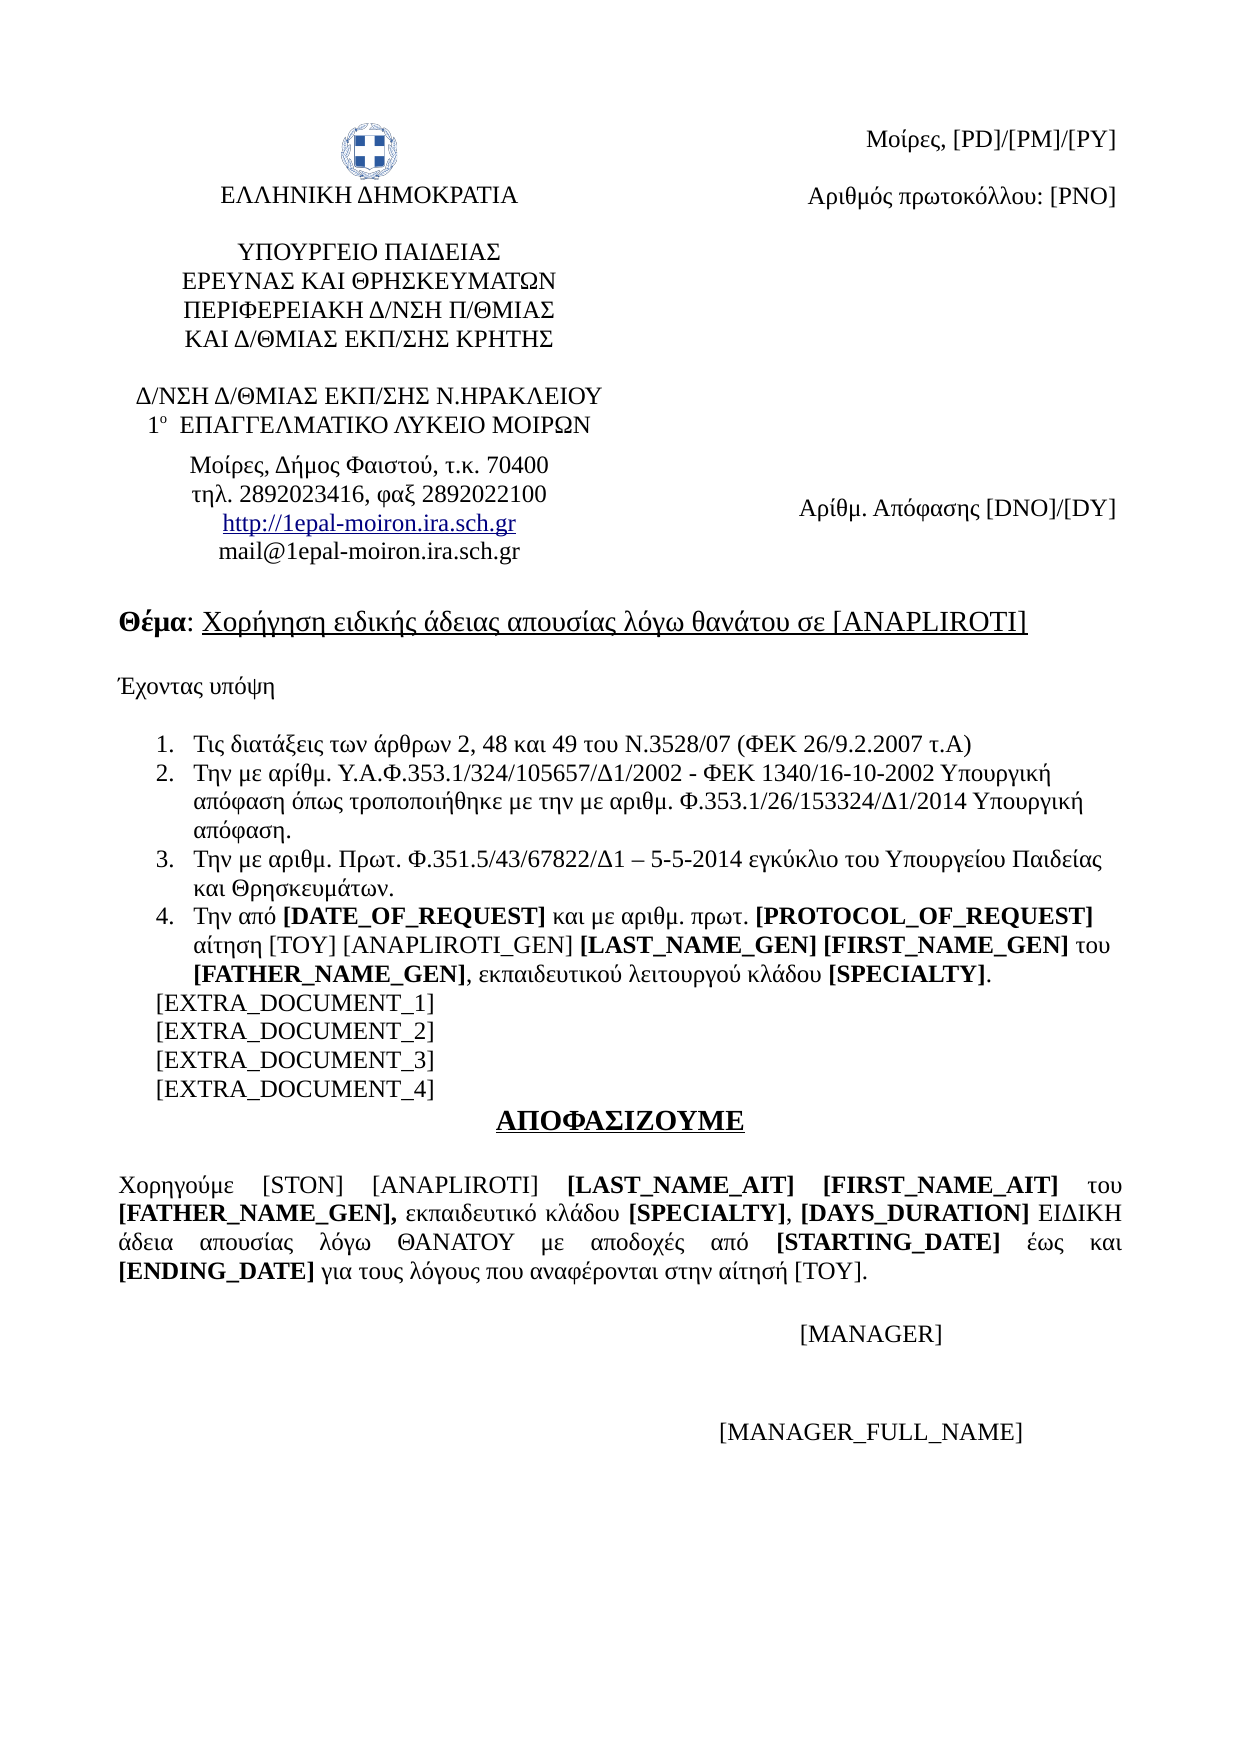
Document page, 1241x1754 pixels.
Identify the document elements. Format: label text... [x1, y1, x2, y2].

text Έχοντας υπόψη [118, 671, 1122, 700]
list Τις διατάξεις των άρθρων 2, 48 και 49 του Ν.3528/07 (ΦΕΚ 26/9.2.2007 τ.Α) [156, 729, 1122, 758]
table_cell [MANAGER_FULL_NAME] [620, 1383, 1122, 1451]
text ΑΠΟΦΑΣΙΖΟΥΜΕ [118, 1103, 1122, 1136]
picture [341, 123, 398, 180]
text [EXTRA_DOCUMENT_3] [118, 1045, 1122, 1074]
text Θέμα: Χορήγηση ειδικής άδειας απουσίας λόγω θανάτου σε [ANAPLIROTI] [118, 604, 1122, 638]
text [EXTRA_DOCUMENT_4] [118, 1074, 1122, 1103]
text [EXTRA_DOCUMENT_2] [118, 1016, 1122, 1045]
text [EXTRA_DOCUMENT_1] [118, 988, 1122, 1016]
table_header [MANAGER] [620, 1314, 1122, 1382]
table_cell [118, 1383, 620, 1451]
table_cell Μοίρες, Δήμος Φαιστού, τ.κ. 70400 τηλ. 2892023416, φαξ 2892022100 http://1epal-moiron.ira.sch.gr mail@1epal-moiron.ira.sch.gr [118, 444, 620, 571]
table_header ΕΛΛΗΝΙΚΗ ΔΗΜΟΚΡΑΤΙΑ ΥΠΟΥΡΓΕΙΟ ΠΑΙΔΕΙΑΣ ΕΡΕΥΝΑΣ ΚΑΙ ΘΡΗΣΚΕΥΜΑΤΩΝ ΠΕΡΙΦΕΡΕΙΑΚΗ Δ/ΝΣΗ Π/ΘΜΙΑΣ ΚΑΙ Δ/ΘΜΙΑΣ ΕΚΠ/ΣΗΣ ΚΡΗΤΗΣ Δ/ΝΣΗ Δ/ΘΜΙΑΣ ΕΚΠ/ΣΗΣ Ν.ΗΡΑΚΛΕΙΟΥ 1ο ΕΠΑΓΓΕΛΜΑΤΙΚΟ ΛΥΚΕΙΟ ΜΟΙΡΩΝ [118, 118, 620, 444]
table_cell Αρίθμ. Απόφασης [DNO]/[DY] [620, 444, 1122, 571]
list Την με αριθμ. Πρωτ. Φ.351.5/43/67822/Δ1 – 5-5-2014 εγκύκλιο του Υπουργείου Παιδείας και Θρησκευμάτων. [156, 844, 1122, 901]
table_header Μοίρες, [PD]/[PM]/[PY] Aριθμός πρωτοκόλλου: [PNO] [620, 118, 1122, 444]
list Την από [DATE_OF_REQUEST] και με αριθμ. πρωτ. [PROTOCOL_OF_REQUEST] αίτηση [TOY] [ANAPLIROTI_GEN] [LAST_NAME_GEN] [FIRST_NAME_GEN] του [FATHER_NAME_GEN], εκπαιδευτικού λειτουργού κλάδου [SPECIALTY]. [156, 901, 1122, 988]
table_header [118, 1314, 620, 1382]
list Την με αρίθμ. Υ.Α.Φ.353.1/324/105657/Δ1/2002 - ΦΕΚ 1340/16-10-2002 Υπουργική απόφαση όπως τροποποιήθηκε με την με αριθμ. Φ.353.1/26/153324/Δ1/2014 Υπουργική απόφαση. [156, 758, 1122, 844]
text Χορηγούμε [STON] [ANAPLIROTI] [LAST_NAME_AIT] [FIRST_NAME_AIT] του [FATHER_NAME_GEN], εκπαιδευτικό κλάδου [SPECIALTY], [DAYS_DURATION] ΕΙΔΙΚΗ άδεια απουσίας λόγω ΘΑΝΑΤΟΥ με αποδοχές από [STARTING_DATE] έως και [ENDING_DATE] για τους λόγους που αναφέρονται στην αίτησή [TOY]. [118, 1170, 1122, 1285]
